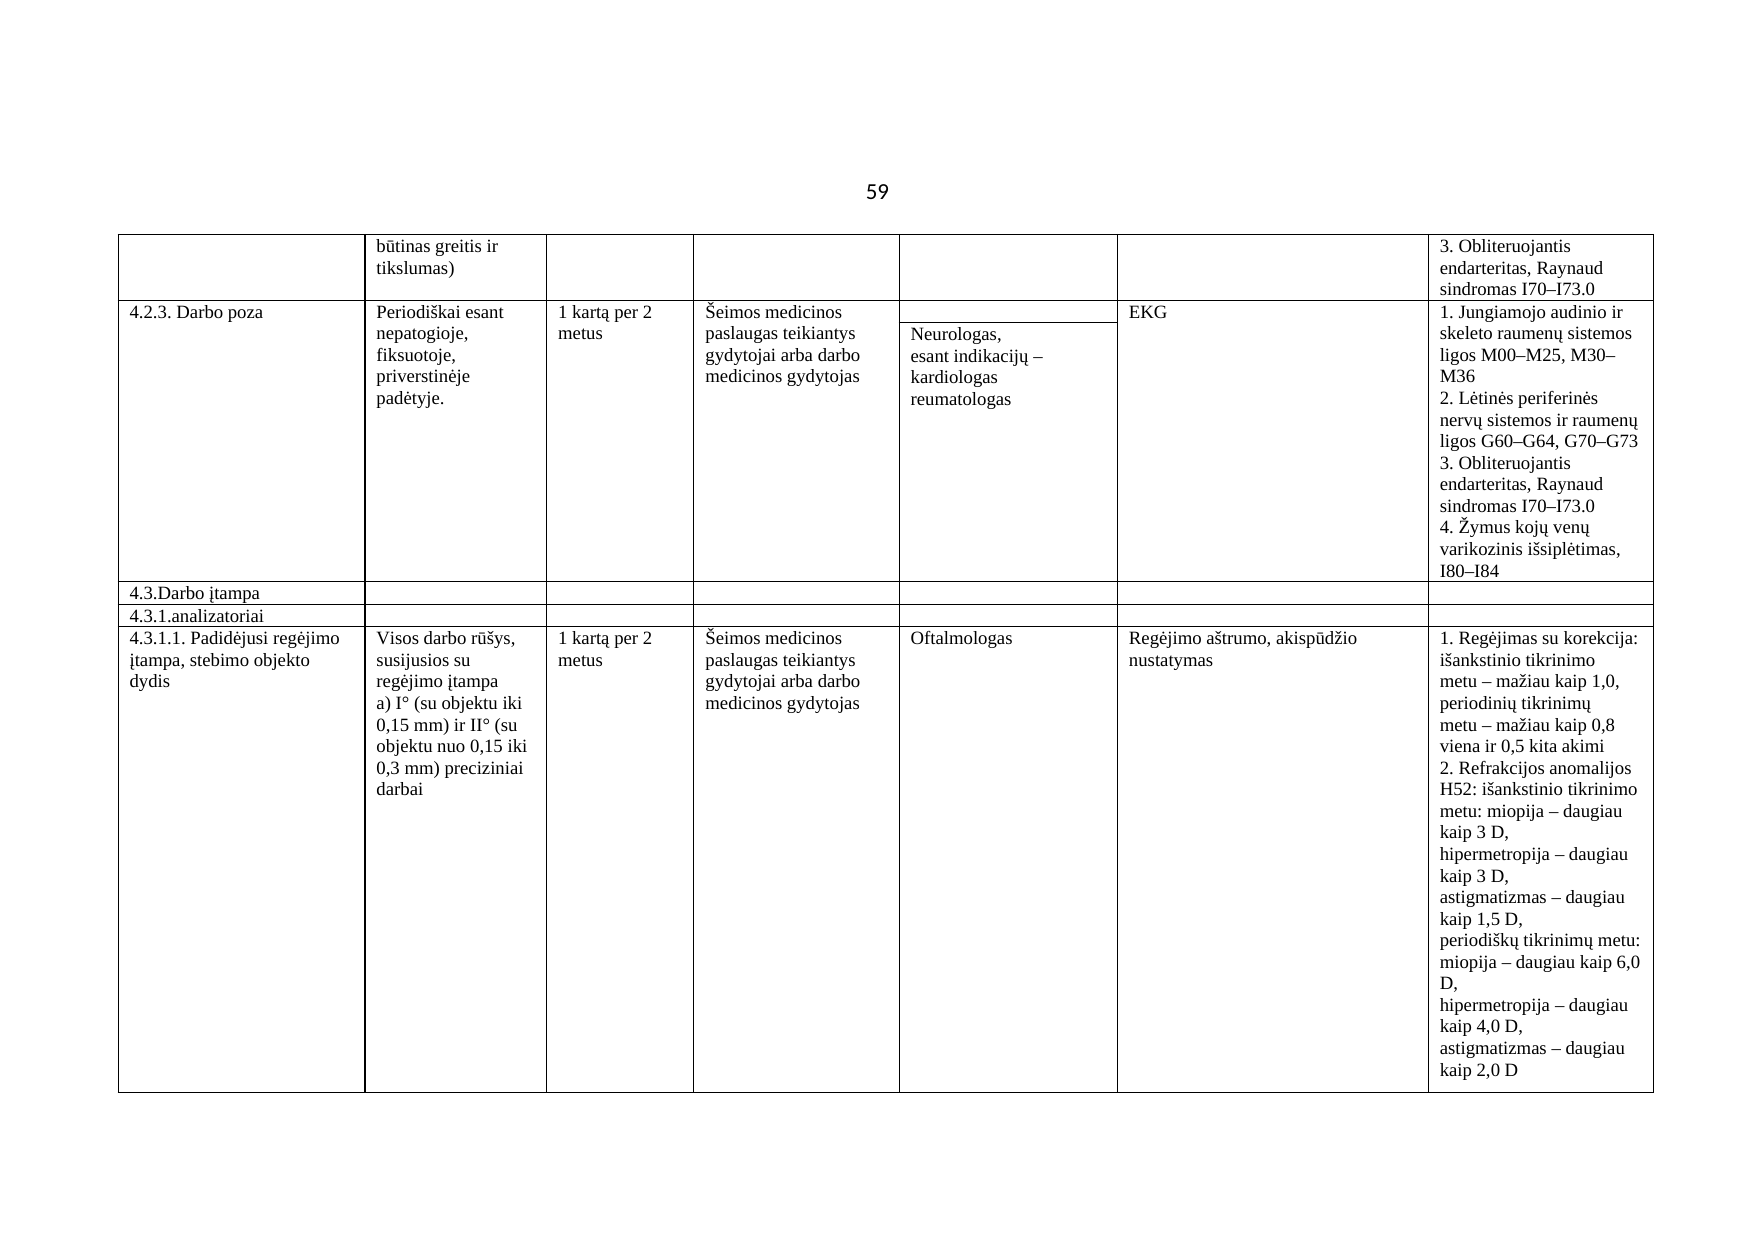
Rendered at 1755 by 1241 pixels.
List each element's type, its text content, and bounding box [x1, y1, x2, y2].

table_cell Regėjimo aštrumo, akispūdžio nustatymas [1118, 627, 1428, 1092]
table_cell 1. Regėjimas su korekcija: išankstinio tikrinimo metu – mažiau kaip 1,0, periodinių tikrinimų metu – mažiau kaip 0,8 viena ir 0,5 kita akimi 2. Refrakcijos anomalijos H52: išankstinio tikrinimo metu: miopija – daugiau kaip 3 D, hipermetropija – daugiau kaip 3 D, astigmatizmas – daugiau kaip 1,5 D, periodiškų tikrinimų metu: miopija – daugiau kaip 6,0 D, hipermetropija – daugiau kaip 4,0 D, astigmatizmas – daugiau kaip 2,0 D [1429, 627, 1653, 1092]
table_cell [547, 582, 693, 604]
table_cell [1118, 582, 1428, 604]
table_cell 4.3.1.1. Padidėjusi regėjimo įtampa, stebimo objekto dydis [119, 627, 364, 1092]
table_cell [547, 235, 693, 300]
table_cell [900, 235, 1117, 300]
table_cell [366, 582, 546, 604]
table_cell [900, 301, 1117, 322]
table_cell [694, 605, 899, 626]
table_cell Visos darbo rūšys, susijusios su regėjimo įtampa a) I° (su objektu iki 0,15 mm) ir II° (su objektu nuo 0,15 iki 0,3 mm) preciziniai darbai [366, 627, 546, 1092]
table_cell 1. Jungiamojo audinio ir skeleto raumenų sistemos ligos M00–M25, M30–M36 2. Lėtinės periferinės nervų sistemos ir raumenų ligos G60–G64, G70–G73 3. Obliteruojantis endarteritas, Raynaud sindromas I70–I73.0 4. Žymus kojų venų varikozinis išsiplėtimas, I80–I84 [1429, 301, 1653, 581]
table_cell [694, 582, 899, 604]
table_cell 1 kartą per 2 metus [547, 301, 693, 581]
table_cell [900, 582, 1117, 604]
table_cell Periodiškai esant nepatogioje, fiksuotoje, priverstinėje padėtyje. [366, 301, 546, 581]
table_cell [1429, 582, 1653, 604]
table_cell 4.3.Darbo įtampa [119, 582, 364, 604]
table_cell EKG [1118, 301, 1428, 581]
table_cell Šeimos medicinos paslaugas teikiantys gydytojai arba darbo medicinos gydytojas [694, 301, 899, 581]
table_cell [694, 235, 899, 300]
table_cell 3. Obliteruojantis endarteritas, Raynaud sindromas I70–I73.0 [1429, 235, 1653, 300]
table_cell [1118, 605, 1428, 626]
table_cell [1118, 235, 1428, 300]
table_cell [366, 605, 546, 626]
table_cell būtinas greitis ir tikslumas) [366, 235, 546, 300]
table_cell [547, 605, 693, 626]
table_cell [119, 235, 364, 300]
table_cell Šeimos medicinos paslaugas teikiantys gydytojai arba darbo medicinos gydytojas [694, 627, 899, 1092]
table_cell Neurologas, esant indikacijų – kardiologas reumatologas [900, 323, 1117, 581]
table_cell Oftalmologas [900, 627, 1117, 1092]
table_cell 1 kartą per 2 metus [547, 627, 693, 1092]
table_cell [1429, 605, 1653, 626]
table_cell 4.2.3. Darbo poza [119, 301, 364, 581]
table_cell [900, 605, 1117, 626]
table_cell 4.3.1.analizatoriai [119, 605, 364, 626]
